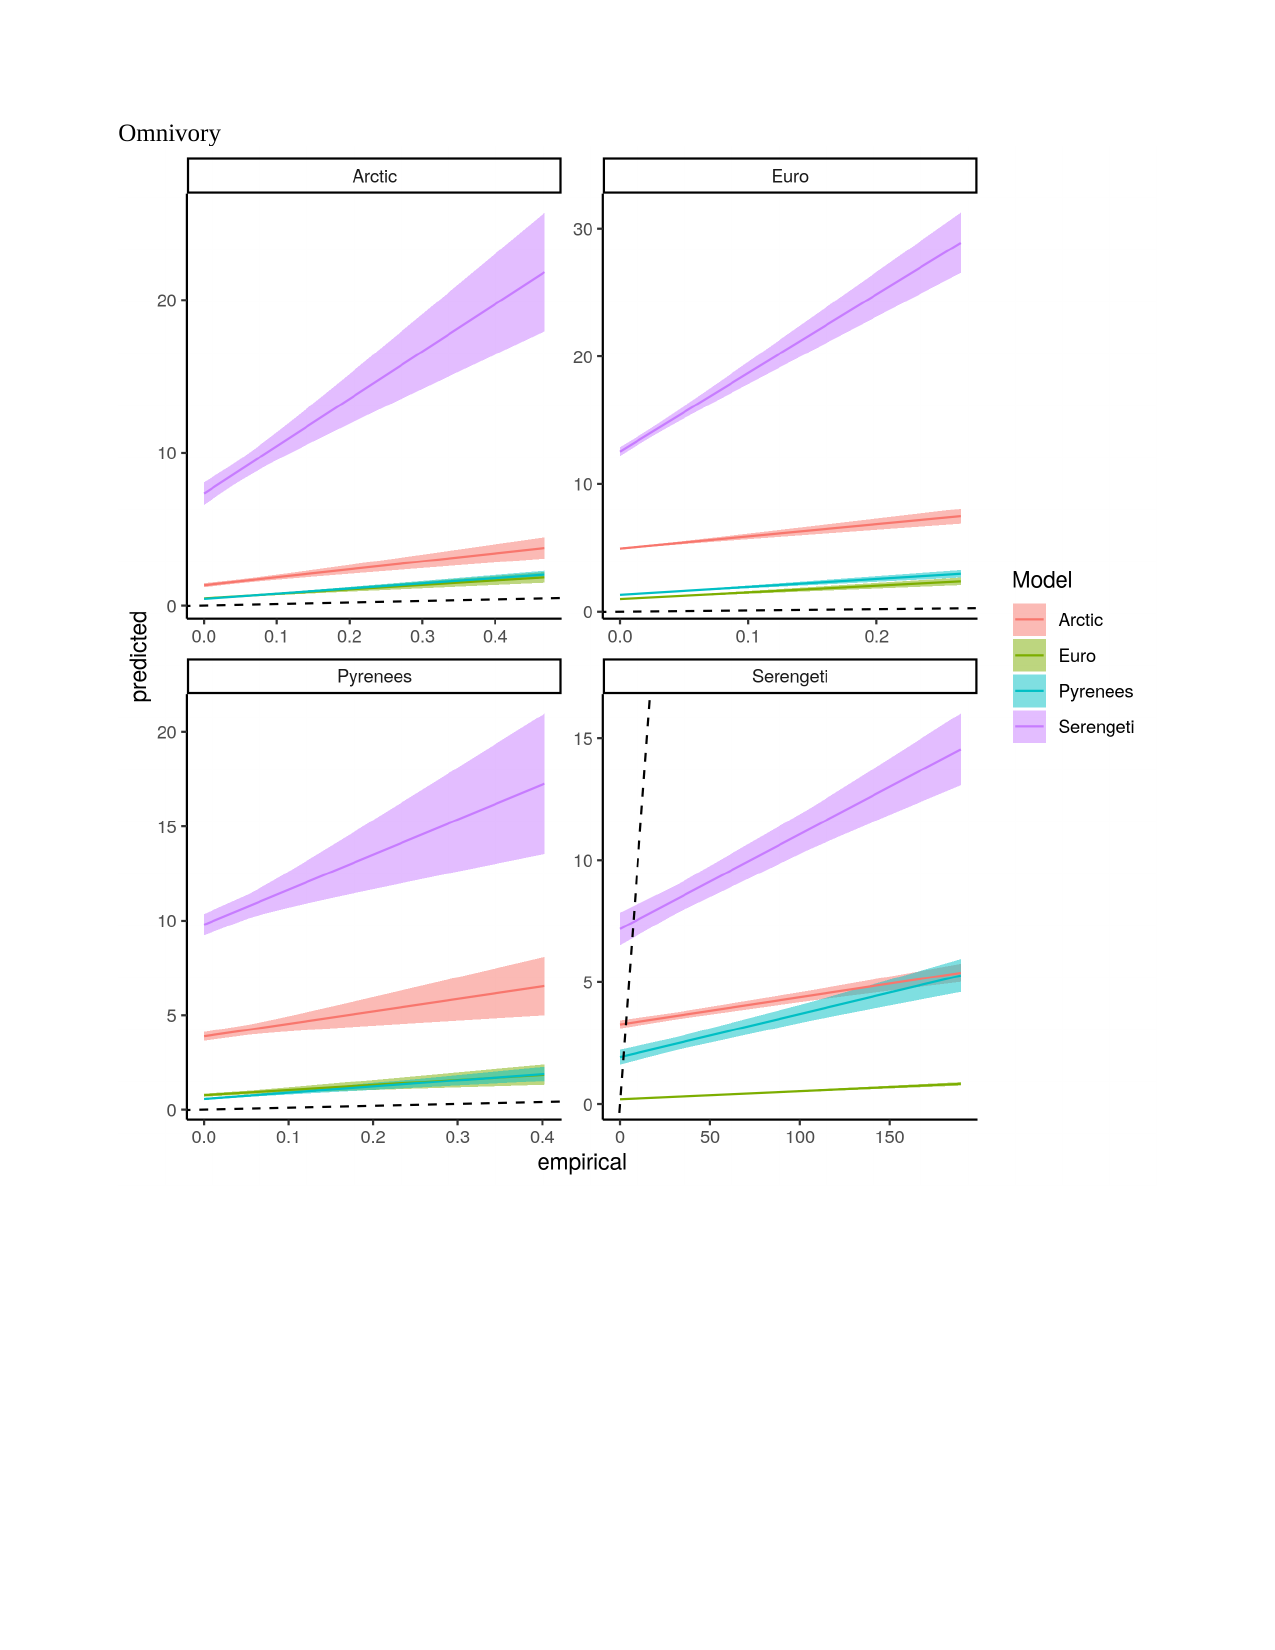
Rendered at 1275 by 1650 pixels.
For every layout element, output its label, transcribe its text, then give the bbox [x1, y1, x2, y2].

picture [118, 146, 1157, 1186]
text Omnivory [118, 118, 1157, 146]
